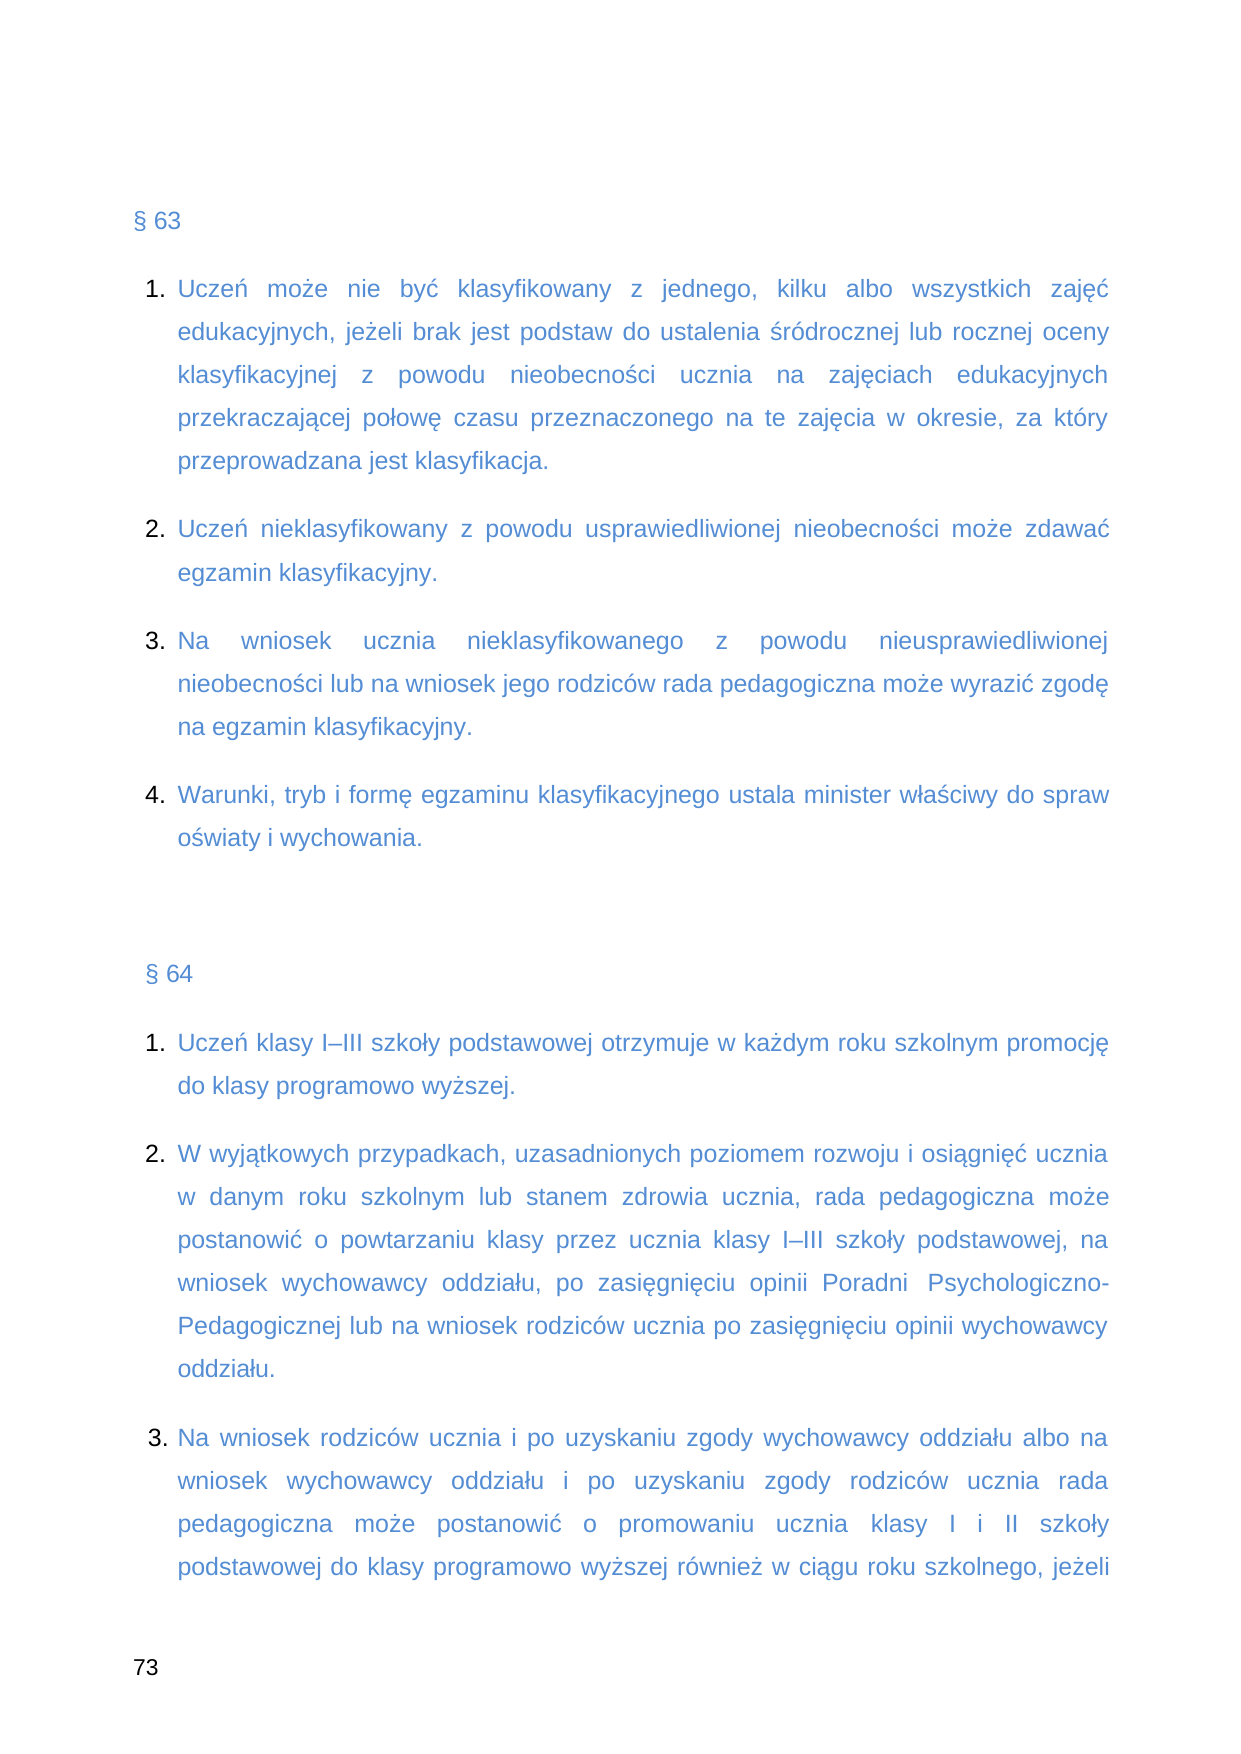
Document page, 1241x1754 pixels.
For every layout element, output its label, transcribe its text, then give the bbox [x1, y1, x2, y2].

list Uczeń nieklasyfikowany z powodu usprawiedliwionej nieobecności może zdawać egzamin klasyfikacyjny. [145, 514, 1109, 586]
list Na wniosek rodziców ucznia i po uzyskaniu zgody wychowawcy oddziału albo na wniosek wychowawcy oddziału i po uzyskaniu zgody rodziców ucznia rada pedagogiczna może postanowić o promowaniu ucznia klasy I i II szkoły podstawowej do klasy programowo wyższej również w ciągu roku szkolnego, jeżeli [148, 1422, 1109, 1581]
list Na wniosek ucznia nieklasyfikowanego z powodu nieusprawiedliwionej nieobecności lub na wniosek jego rodziców rada pedagogiczna może wyrazić zgodę na egzamin klasyfikacyjny. [145, 626, 1109, 741]
list Uczeń może nie być klasyfikowany z jednego, kilku albo wszystkich zajęć edukacyjnych, jeżeli brak jest podstaw do ustalenia śródrocznej lub rocznej oceny klasyfikacyjnej z powodu nieobecności ucznia na zajęciach edukacyjnych przekraczającej połowę czasu przeznaczonego na te zajęcia w okresie, za który przeprowadzana jest klasyfikacja. [145, 274, 1109, 475]
list Uczeń klasy I–III szkoły podstawowej otrzymuje w każdym roku szkolnym promocję do klasy programowo wyższej. [145, 1027, 1109, 1099]
subtitle § 64 [145, 959, 1105, 988]
text § 63 [133, 206, 1109, 234]
list Warunki, tryb i formę egzaminu klasyfikacyjnego ustala minister właściwy do spraw oświaty i wychowania. [145, 780, 1109, 852]
list W wyjątkowych przypadkach, uzasadnionych poziomem rozwoju i osiągnięć ucznia w danym roku szkolnym lub stanem zdrowia ucznia, rada pedagogiczna może postanowić o powtarzaniu klasy przez ucznia klasy I–III szkoły podstawowej, na wniosek wychowawcy oddziału, po zasięgnięciu opinii Poradni Psychologiczno- Pedagogicznej lub na wniosek rodziców ucznia po zasięgnięciu opinii wychowawcy oddziału. [145, 1139, 1109, 1383]
